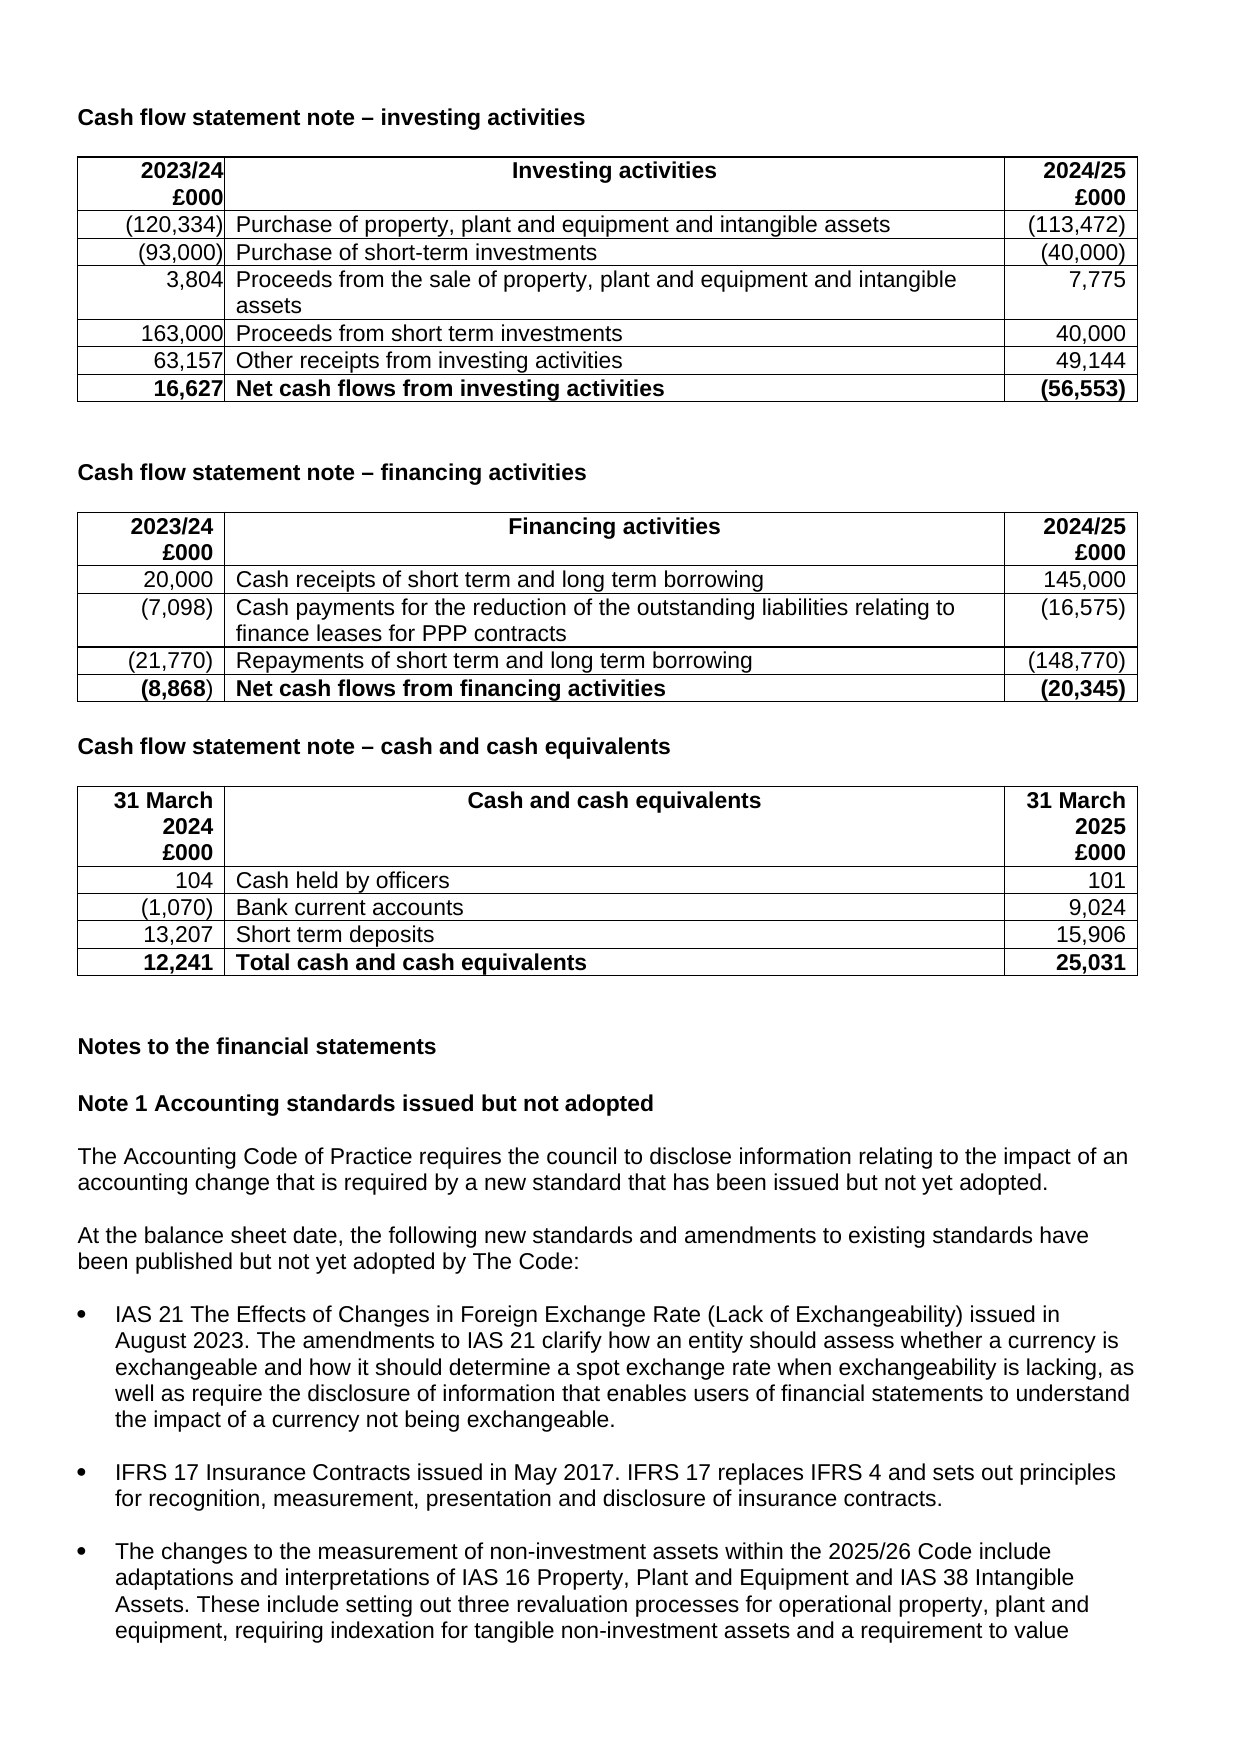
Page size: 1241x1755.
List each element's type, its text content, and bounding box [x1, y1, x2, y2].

table_cell 13,207 [78, 921, 224, 948]
table_cell Proceeds from the sale of property, plant and equipment and intangible assets [225, 266, 1004, 319]
table_cell (113,472) [1005, 211, 1137, 238]
table_cell Cash payments for the reduction of the outstanding liabilities relating to finance leases for PPP contracts [225, 594, 1004, 646]
text At the balance sheet date, the following new standards and amendments to existing standards have been published but not yet adopted by The Code: [77, 1222, 1137, 1274]
subtitle Cash flow statement note – cash and cash equivalents [77, 733, 1137, 759]
table_cell 3,804 [78, 266, 224, 319]
table_cell 9,024 [1005, 894, 1137, 920]
subtitle Notes to the financial statements [77, 1033, 1137, 1059]
table_cell (1,070) [78, 894, 224, 920]
table_cell Proceeds from short term investments [225, 320, 1004, 346]
table_header Financing activities [225, 513, 1004, 565]
table_cell (7,098) [78, 594, 224, 646]
table_header Cash and cash equivalents [225, 787, 1004, 866]
table_cell (148,770) [1005, 648, 1137, 674]
table_cell Short term deposits [225, 921, 1004, 948]
table_header 2023/24 £000 [78, 513, 224, 565]
subtitle Cash flow statement note – financing activities [77, 459, 1137, 485]
table_cell 16,627 [78, 375, 224, 401]
subtitle Cash flow statement note – investing activities [77, 104, 1137, 130]
table_cell 145,000 [1005, 566, 1137, 593]
table_header 31 March 2024 £000 [78, 787, 224, 866]
table_cell Purchase of property, plant and equipment and intangible assets [225, 211, 1004, 238]
table_cell Bank current accounts [225, 894, 1004, 920]
table_cell 12,241 [78, 949, 224, 975]
table_header 2024/25 £000 [1005, 158, 1137, 210]
table_header 2024/25 £000 [1005, 513, 1137, 565]
table_cell Net cash flows from investing activities [225, 375, 1004, 401]
table_cell Total cash and cash equivalents [225, 949, 1004, 975]
table_cell (21,770) [78, 648, 224, 674]
table_cell 163,000 [78, 320, 224, 346]
table_cell (93,000) [78, 239, 224, 265]
table_cell (16,575) [1005, 594, 1137, 646]
list IFRS 17 Insurance Contracts issued in May 2017. IFRS 17 replaces IFRS 4 and sets out principles for recognition, measurement, presentation and disclosure of insurance contracts. [77, 1459, 1137, 1512]
table_cell (120,334) [78, 211, 224, 238]
table_header Investing activities [225, 158, 1004, 210]
list IAS 21 The Effects of Changes in Foreign Exchange Rate (Lack of Exchangeability) issued in August 2023. The amendments to IAS 21 clarify how an entity should assess whether a currency is exchangeable and how it should determine a spot exchange rate when exchangeability is lacking, as well as require the disclosure of information that enables users of financial statements to understand the impact of a currency not being exchangeable. [77, 1301, 1137, 1433]
table_cell 15,906 [1005, 921, 1137, 948]
table_header 2023/24 £000 [78, 158, 224, 210]
table_cell Repayments of short term and long term borrowing [225, 648, 1004, 674]
table_cell 104 [78, 867, 224, 893]
table_header 31 March 2025 £000 [1005, 787, 1137, 866]
table_cell Cash held by officers [225, 867, 1004, 893]
table_cell Other receipts from investing activities [225, 347, 1004, 373]
table_cell Net cash flows from financing activities [225, 675, 1004, 701]
table_cell 63,157 [78, 347, 224, 373]
table_cell 7,775 [1005, 266, 1137, 319]
table_cell 101 [1005, 867, 1137, 893]
table_cell (56,553) [1005, 375, 1137, 401]
table_cell 40,000 [1005, 320, 1137, 346]
table_cell (40,000) [1005, 239, 1137, 265]
table_cell 25,031 [1005, 949, 1137, 975]
list The changes to the measurement of non-investment assets within the 2025/26 Code include adaptations and interpretations of IAS 16 Property, Plant and Equipment and IAS 38 Intangible Assets. These include setting out three revaluation processes for operational property, plant and equipment, requiring indexation for tangible non-investment assets and a requirement to value [77, 1538, 1137, 1643]
table_cell (20,345) [1005, 675, 1137, 701]
subtitle Note 1 Accounting standards issued but not adopted [77, 1090, 1137, 1116]
table_cell Cash receipts of short term and long term borrowing [225, 566, 1004, 593]
table_cell (8,868) [78, 675, 224, 701]
table_cell 49,144 [1005, 347, 1137, 373]
text The Accounting Code of Practice requires the council to disclose information relating to the impact of an accounting change that is required by a new standard that has been issued but not yet adopted. [77, 1143, 1137, 1195]
table_cell 20,000 [78, 566, 224, 593]
table_cell Purchase of short-term investments [225, 239, 1004, 265]
